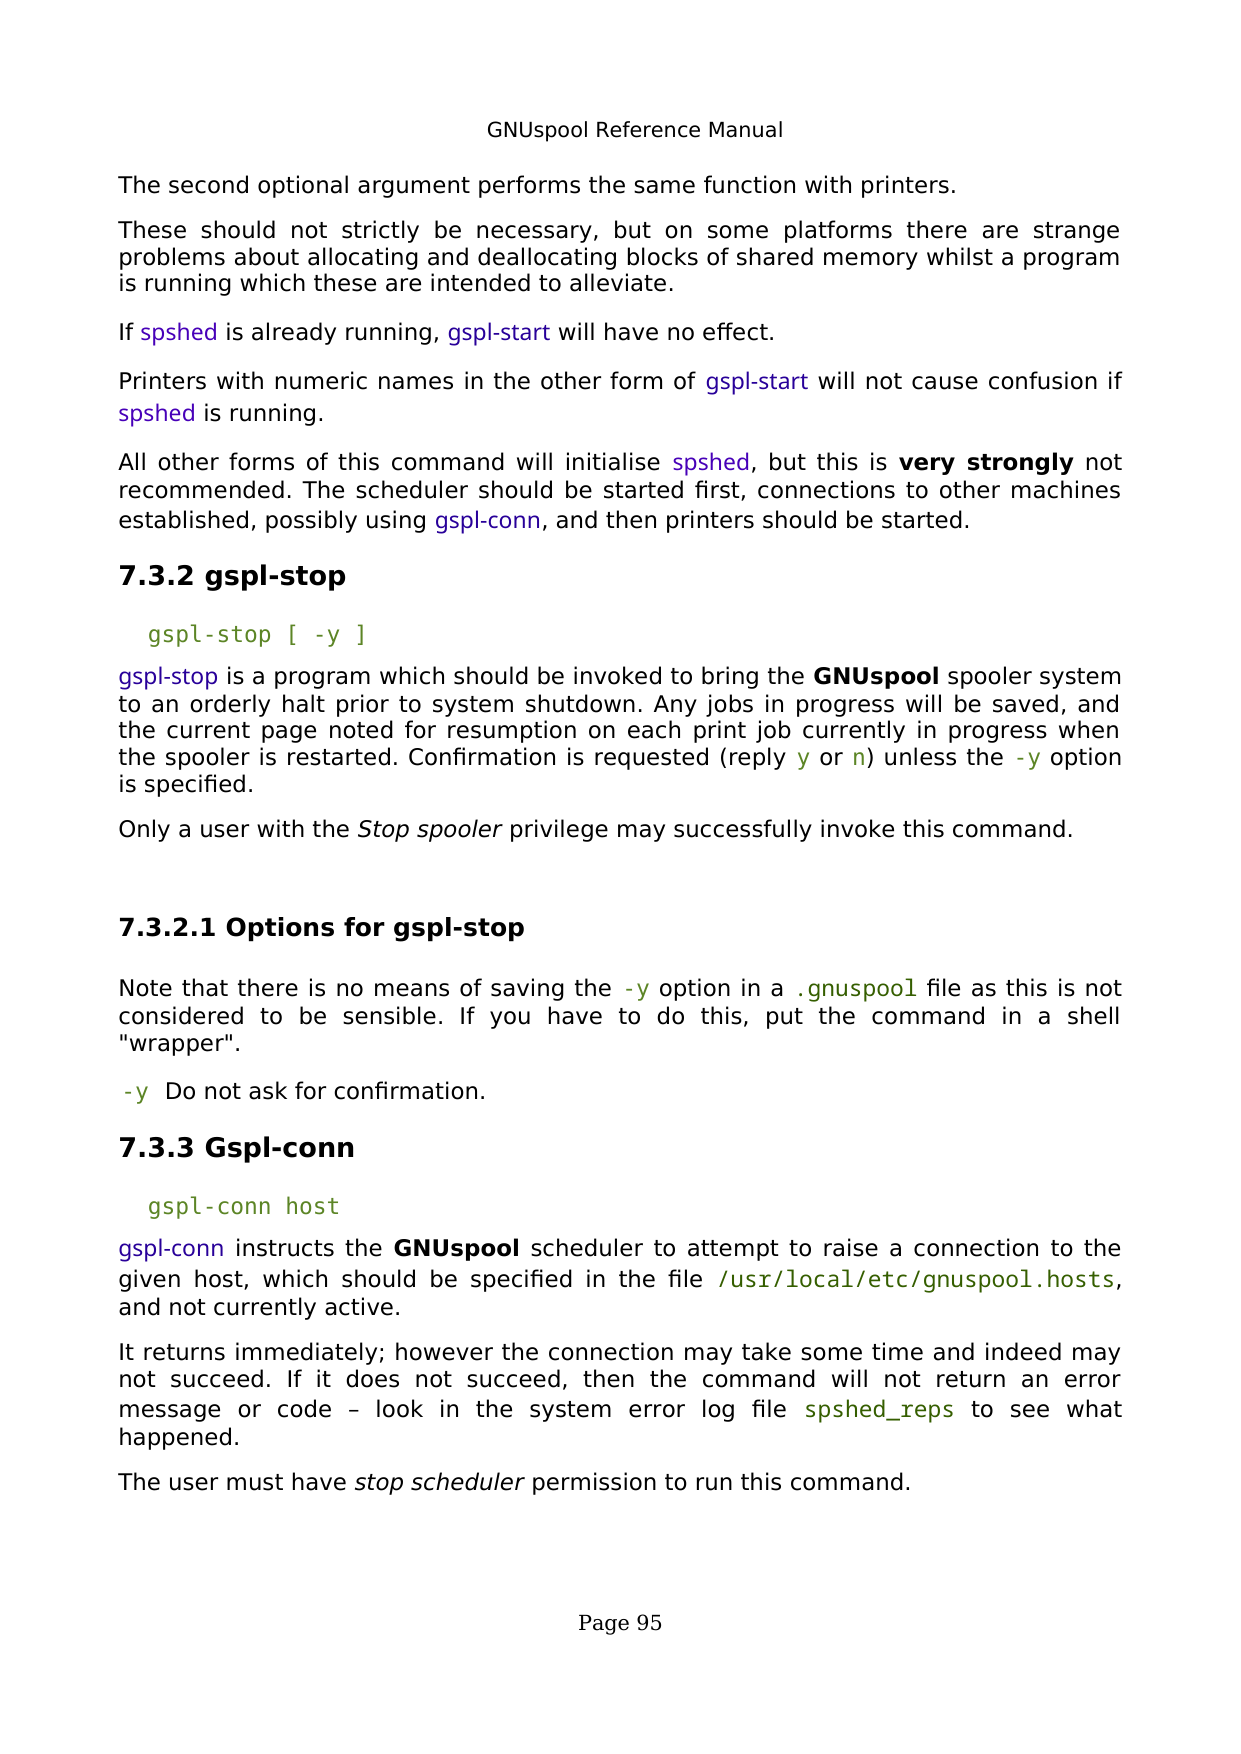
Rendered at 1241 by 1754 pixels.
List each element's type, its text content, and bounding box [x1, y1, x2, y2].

table_header Do not ask for confirmation. [162, 1075, 504, 1108]
table_header -y [118, 1075, 162, 1108]
text Note that there is no means of saving the -y option in a .gnuspool file as this is not considered to be sensible. If you have to do this, put the command in a shell "wrapper". [118, 972, 1122, 1057]
text The user must have stop scheduler permission to run this command. [118, 1469, 1122, 1496]
text All other forms of this command will initialise spshed, but this is very strongly not recommended. The scheduler should be started first, connections to other machines established, possibly using gspl-conn, and then printers should be started. [118, 446, 1122, 535]
text Only a user with the Stop spooler privilege may successfully invoke this command. [118, 816, 1122, 843]
text It returns immediately; however the connection may take some time and indeed may not succeed. If it does not succeed, then the command will not return an error message or code – look in the system error log file spshed_reps to see what happened. [118, 1339, 1122, 1451]
text gspl-conn instructs the GNUspool scheduler to attempt to raise a connection to the given host, which should be specified in the file /usr/local/etc/gnuspool.hosts, and not currently active. [118, 1232, 1122, 1321]
text Printers with numeric names in the other form of gspl-start will not cause confusion if spshed is running. [118, 365, 1122, 428]
text If spshed is already running, gspl-start will have no effect. [118, 316, 1122, 347]
subtitle gspl-stop [118, 560, 1122, 592]
text gspl-conn host [148, 1193, 1122, 1220]
text These should not strictly be necessary, but on some platforms there are strange problems about allocating and deallocating blocks of shared memory whilst a program is running which these are intended to alleviate. [118, 217, 1122, 297]
text gspl-stop is a program which should be invoked to bring the GNUspool spooler system to an orderly halt prior to system shutdown. Any jobs in progress will be saved, and the current page noted for resumption on each print job currently in progress when the spooler is restarted. Confirmation is requested (reply y or n) unless the -y option is specified. [118, 659, 1122, 798]
subtitle Options for gspl-stop [118, 913, 1122, 942]
text The second optional argument performs the same function with printers. [118, 172, 1122, 199]
subtitle Gspl-conn [118, 1133, 1122, 1164]
text gspl-stop [ -y ] [148, 621, 1122, 648]
